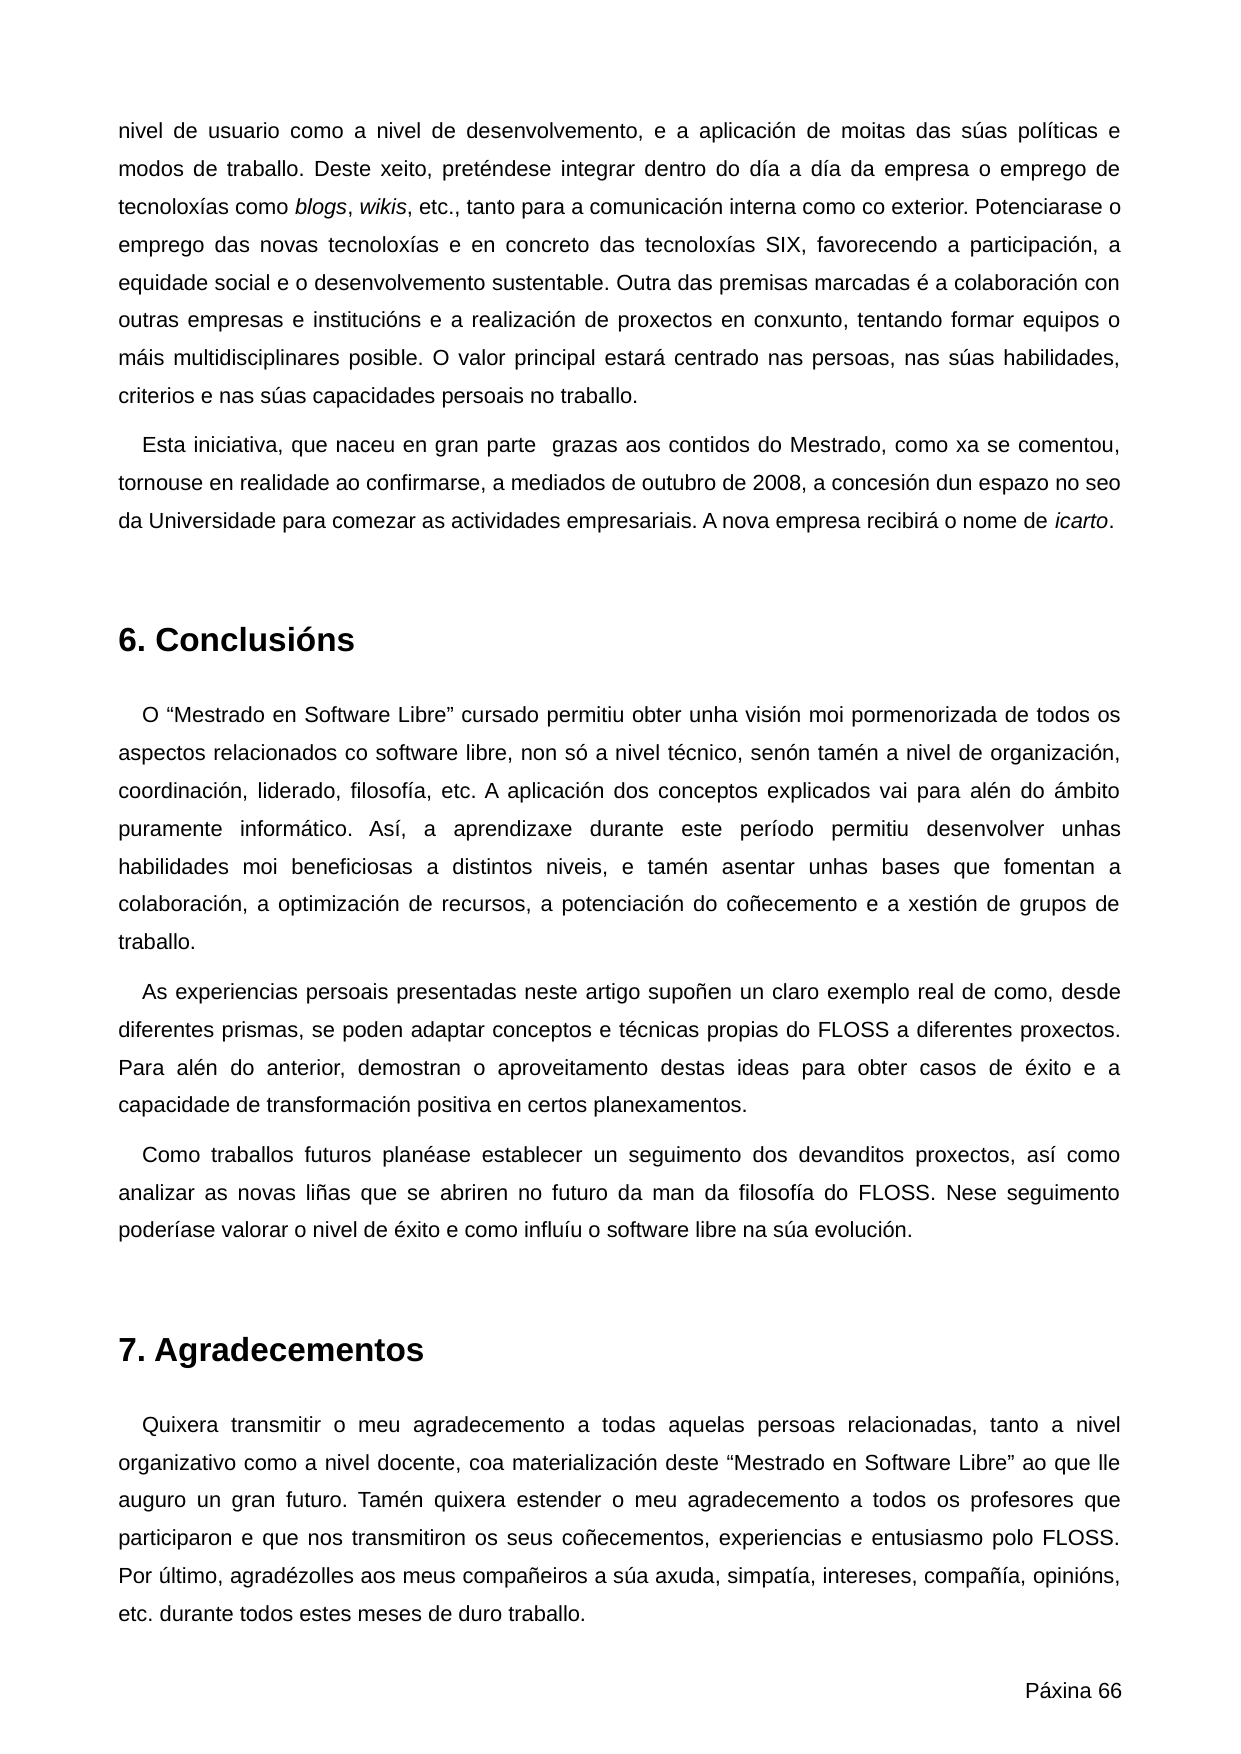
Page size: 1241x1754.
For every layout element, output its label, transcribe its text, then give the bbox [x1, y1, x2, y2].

subtitle 7. Agradecementos [118, 1330, 1122, 1368]
text O “Mestrado en Software Libre” cursado permitiu obter unha visión moi pormenorizada de todos os aspectos relacionados co software libre, non só a nivel técnico, senón tamén a nivel de organización, coordinación, liderado, filosofía, etc. A aplicación dos conceptos explicados vai para alén do ámbito puramente informático. Así, a aprendizaxe durante este período permitiu desenvolver unhas habilidades moi beneficiosas a distintos niveis, e tamén asentar unhas bases que fomentan a colaboración, a optimización de recursos, a potenciación do coñecemento e a xestión de grupos de traballo. [118, 702, 1122, 954]
text As experiencias persoais presentadas neste artigo supoñen un claro exemplo real de como, desde diferentes prismas, se poden adaptar conceptos e técnicas propias do FLOSS a diferentes proxectos. Para alén do anterior, demostran o aproveitamento destas ideas para obter casos de éxito e a capacidade de transformación positiva en certos planexamentos. [118, 979, 1122, 1117]
text Esta iniciativa, que naceu en gran parte grazas aos contidos do Mestrado, como xa se comentou, tornouse en realidade ao confirmarse, a mediados de outubro de 2008, a concesión dun espazo no seo da Universidade para comezar as actividades empresariais. A nova empresa recibirá o nome de icarto. [118, 432, 1122, 533]
subtitle 6. Conclusións [118, 620, 1122, 659]
text Como traballos futuros planéase establecer un seguimento dos devanditos proxectos, así como analizar as novas liñas que se abriren no futuro da man da filosofía do FLOSS. Nese seguimento poderíase valorar o nivel de éxito e como influíu o software libre na súa evolución. [118, 1142, 1122, 1243]
text Quixera transmitir o meu agradecemento a todas aquelas persoas relacionadas, tanto a nivel organizativo como a nivel docente, coa materialización deste “Mestrado en Software Libre” ao que lle auguro un gran futuro. Tamén quixera estender o meu agradecemento a todos os profesores que participaron e que nos transmitiron os seus coñecementos, experiencias e entusiasmo polo FLOSS. Por último, agradézolles aos meus compañeiros a súa axuda, simpatía, intereses, compañía, opinións, etc. durante todos estes meses de duro traballo. [118, 1412, 1122, 1626]
text nivel de usuario como a nivel de desenvolvemento, e a aplicación de moitas das súas políticas e modos de traballo. Deste xeito, preténdese integrar dentro do día a día da empresa o emprego de tecnoloxías como blogs, wikis, etc., tanto para a comunicación interna como co exterior. Potenciarase o emprego das novas tecnoloxías e en concreto das tecnoloxías SIX, favorecendo a participación, a equidade social e o desenvolvemento sustentable. Outra das premisas marcadas é a colaboración con outras empresas e institucións e a realización de proxectos en conxunto, tentando formar equipos o máis multidisciplinares posible. O valor principal estará centrado nas persoas, nas súas habilidades, criterios e nas súas capacidades persoais no traballo. [118, 118, 1122, 408]
